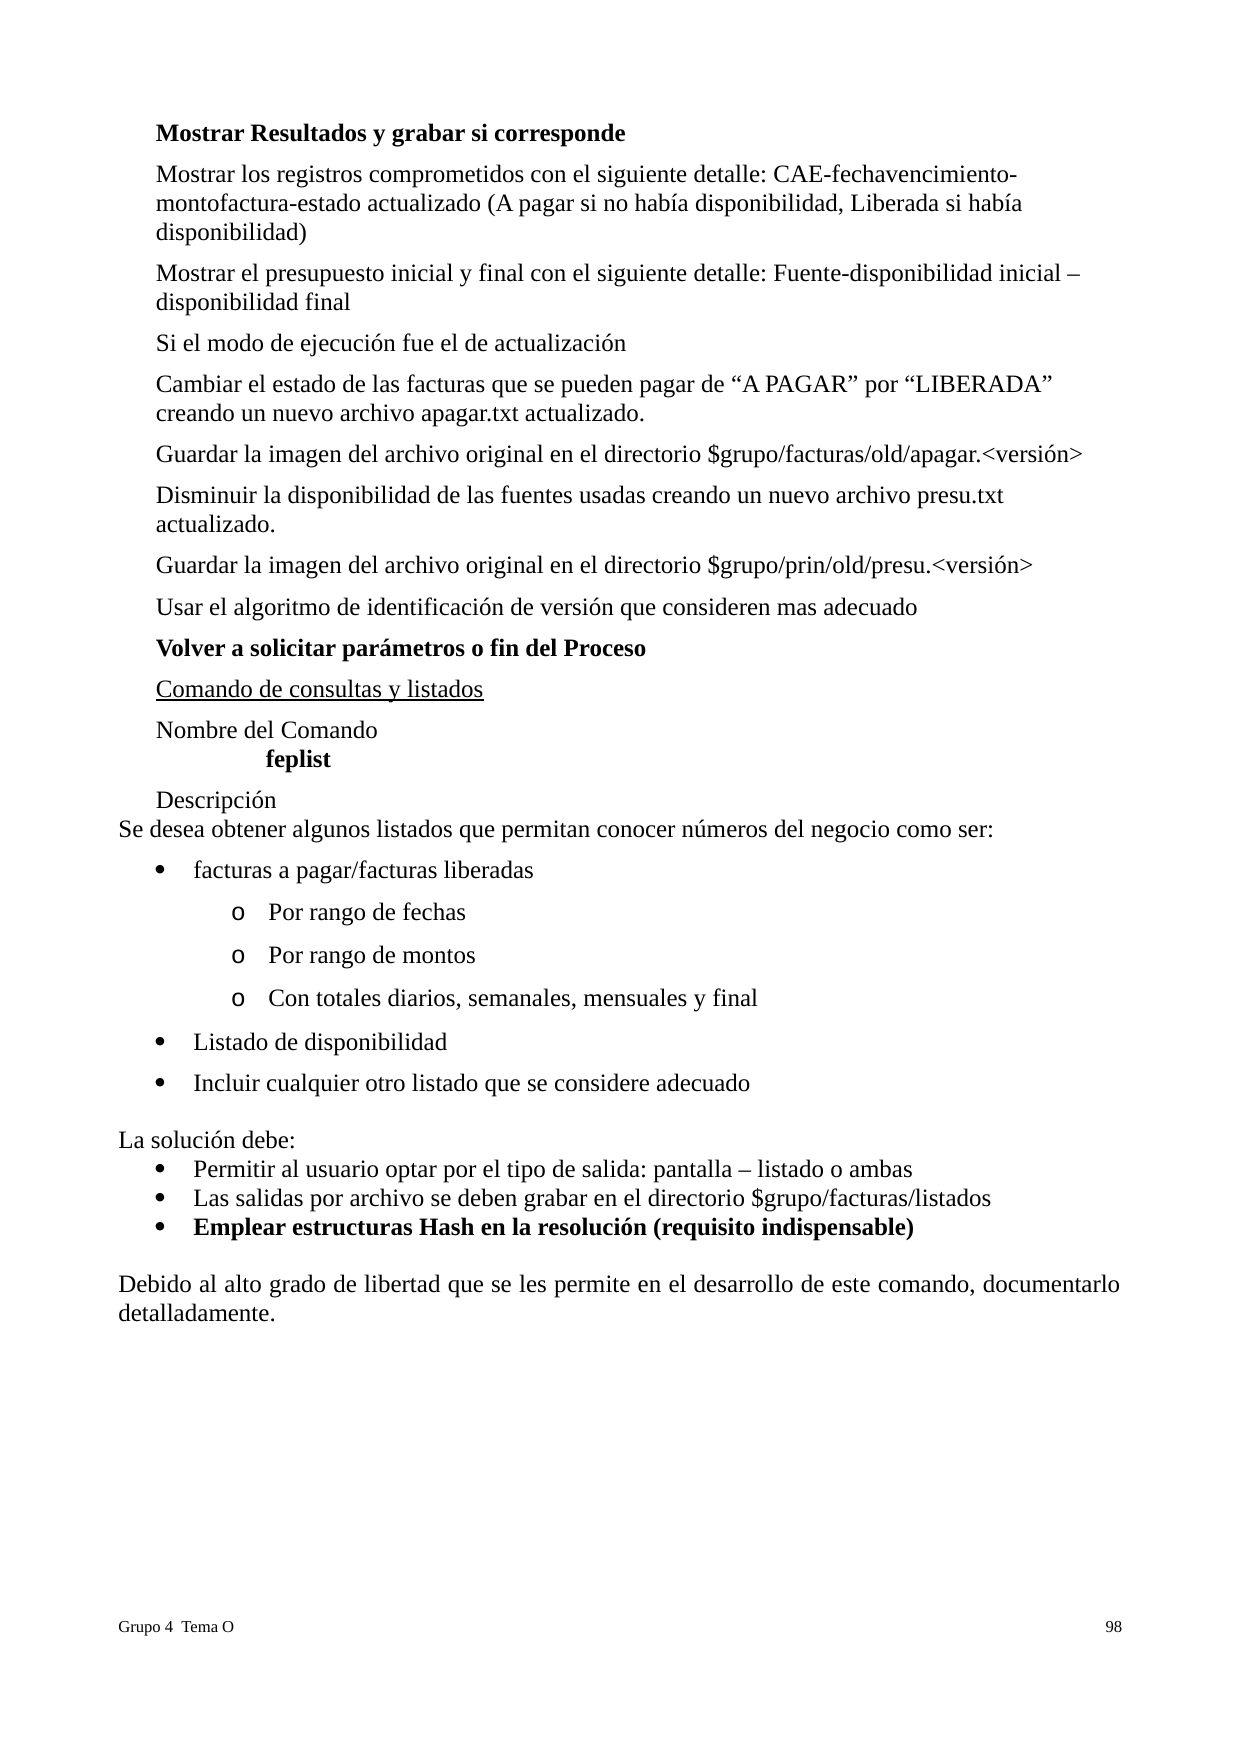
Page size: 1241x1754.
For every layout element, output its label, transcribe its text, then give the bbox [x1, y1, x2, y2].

text Se desea obtener algunos listados que permitan conocer números del negocio como ser: [118, 814, 1122, 843]
list Con totales diarios, semanales, mensuales y final [231, 983, 1122, 1014]
list Por rango de fechas [231, 897, 1122, 928]
text Nombre del Comando [156, 716, 1122, 744]
list Las salidas por archivo se deben grabar en el directorio $grupo/facturas/listados [156, 1183, 1122, 1212]
text Comando de consultas y listados [156, 674, 1122, 703]
text Mostrar los registros comprometidos con el siguiente detalle: CAE-fechavencimiento-montofactura-estado actualizado (A pagar si no había disponibilidad, Liberada si había disponibilidad) [156, 159, 1122, 246]
list Incluir cualquier otro listado que se considere adecuado [156, 1068, 1122, 1097]
list facturas a pagar/facturas liberadas [156, 856, 1122, 884]
text Volver a solicitar parámetros o fin del Proceso [156, 633, 1122, 662]
text Mostrar Resultados y grabar si corresponde [156, 118, 1122, 147]
text Si el modo de ejecución fue el de actualización [156, 328, 1122, 357]
text Mostrar el presupuesto inicial y final con el siguiente detalle: Fuente-disponibilidad inicial – disponibilidad final [156, 258, 1122, 316]
text Debido al alto grado de libertad que se les permite en el desarrollo de este comando, documentarlo detalladamente. [118, 1269, 1122, 1327]
text Disminuir la disponibilidad de las fuentes usadas creando un nuevo archivo presu.txt actualizado. [156, 481, 1122, 538]
text feplist [266, 744, 1122, 773]
text Guardar la imagen del archivo original en el directorio $grupo/prin/old/presu.<versión> [156, 551, 1122, 579]
text Guardar la imagen del archivo original en el directorio $grupo/facturas/old/apagar.<versión> [156, 439, 1122, 468]
list Permitir al usuario optar por el tipo de salida: pantalla – listado o ambas [156, 1154, 1122, 1183]
text La solución debe: [118, 1126, 1122, 1154]
list Emplear estructuras Hash en la resolución (requisito indispensable) [156, 1212, 1122, 1241]
text Usar el algoritmo de identificación de versión que consideren mas adecuado [156, 592, 1122, 621]
list Por rango de montos [231, 940, 1122, 971]
text Cambiar el estado de las facturas que se pueden pagar de “A PAGAR” por “LIBERADA” creando un nuevo archivo apagar.txt actualizado. [156, 369, 1122, 427]
list Listado de disponibilidad [156, 1027, 1122, 1056]
text Descripción [156, 786, 1122, 814]
